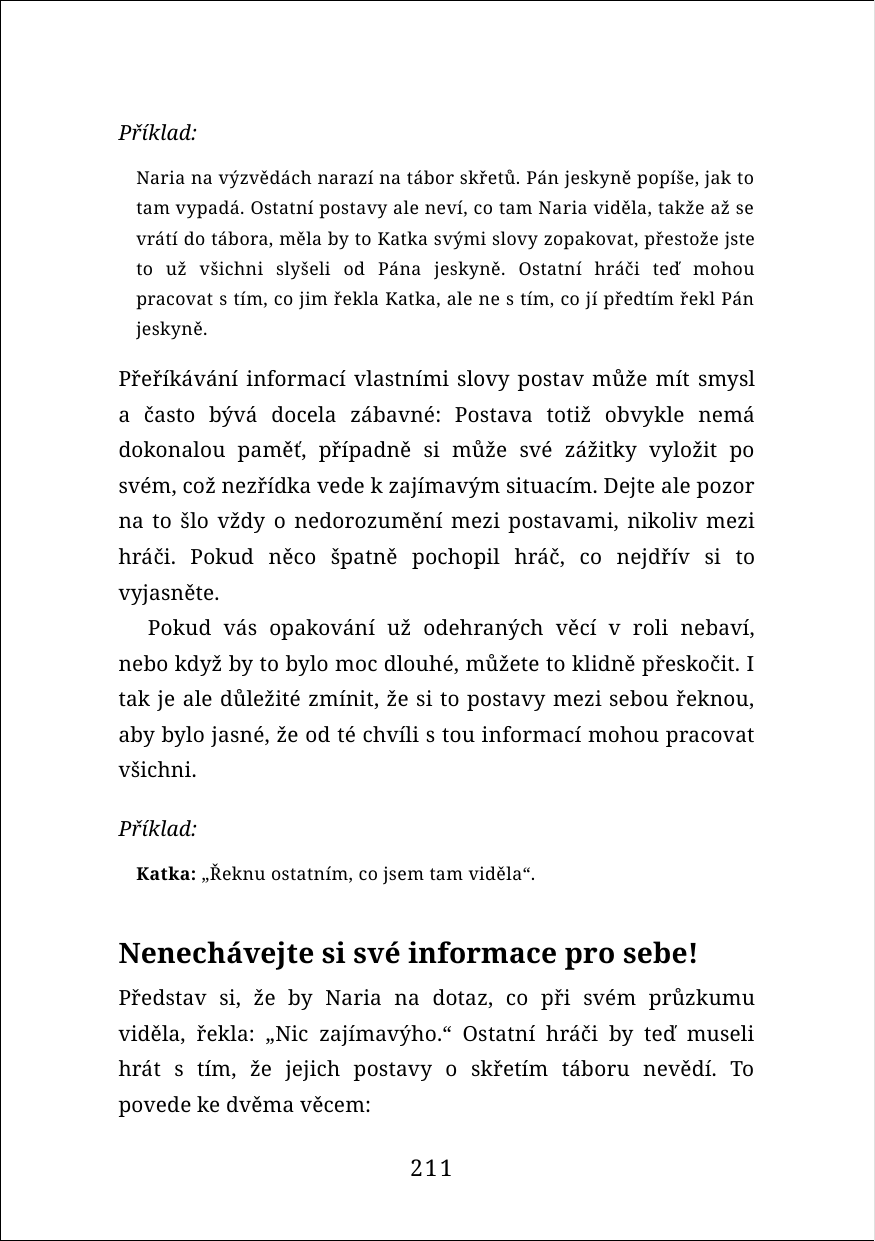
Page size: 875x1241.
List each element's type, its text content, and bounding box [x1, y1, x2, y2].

text Katka: „Řeknu ostatním, co jsem tam viděla“. [136, 862, 756, 886]
text Představ si, že by Naria na dotaz, co při svém průzkumu viděla, řekla: „Nic zajímavýho.“ Ostatní hráči by teď museli hrát s tím, že jejich postavy o skřetím táboru nevědí. To povede ke dvěma věcem: [118, 983, 756, 1118]
text Příklad: [118, 814, 756, 843]
subtitle Nenechávejte si své informace pro sebe! [118, 933, 756, 972]
text Přeříkávání informací vlastními slovy postav může mít smysl a často bývá docela zábavné: Postava totiž obvykle nemá dokonalou paměť, případně si může své zážitky vyložit po svém, což nezřídka vede k zajímavým situacím. Dejte ale pozor na to šlo vždy o nedorozumění mezi postavami, nikoliv mezi hráči. Pokud něco špatně pochopil hráč, co nejdřív si to vyjasněte. Pokud vás opakování už odehraných věcí v roli nebaví, nebo když by to bylo moc dlouhé, můžete to klidně přeskočit. I tak je ale důležité zmínit, že si to postavy mezi sebou řeknou, aby bylo jasné, že od té chvíli s tou informací mohou pracovat všichni. [118, 364, 756, 784]
text Naria na výzvědách narazí na tábor skřetů. Pán jeskyně popíše, jak to tam vypadá. Ostatní postavy ale neví, co tam Naria viděla, takže až se vrátí do tábora, měla by to Katka svými slovy zopakovat, přestože jste to už všichni slyšeli od Pána jeskyně. Ostatní hráči teď mohou pracovat s tím, co jim řekla Katka, ale ne s tím, co jí předtím řekl Pán jeskyně. [136, 166, 756, 341]
text Příklad: [118, 118, 756, 147]
